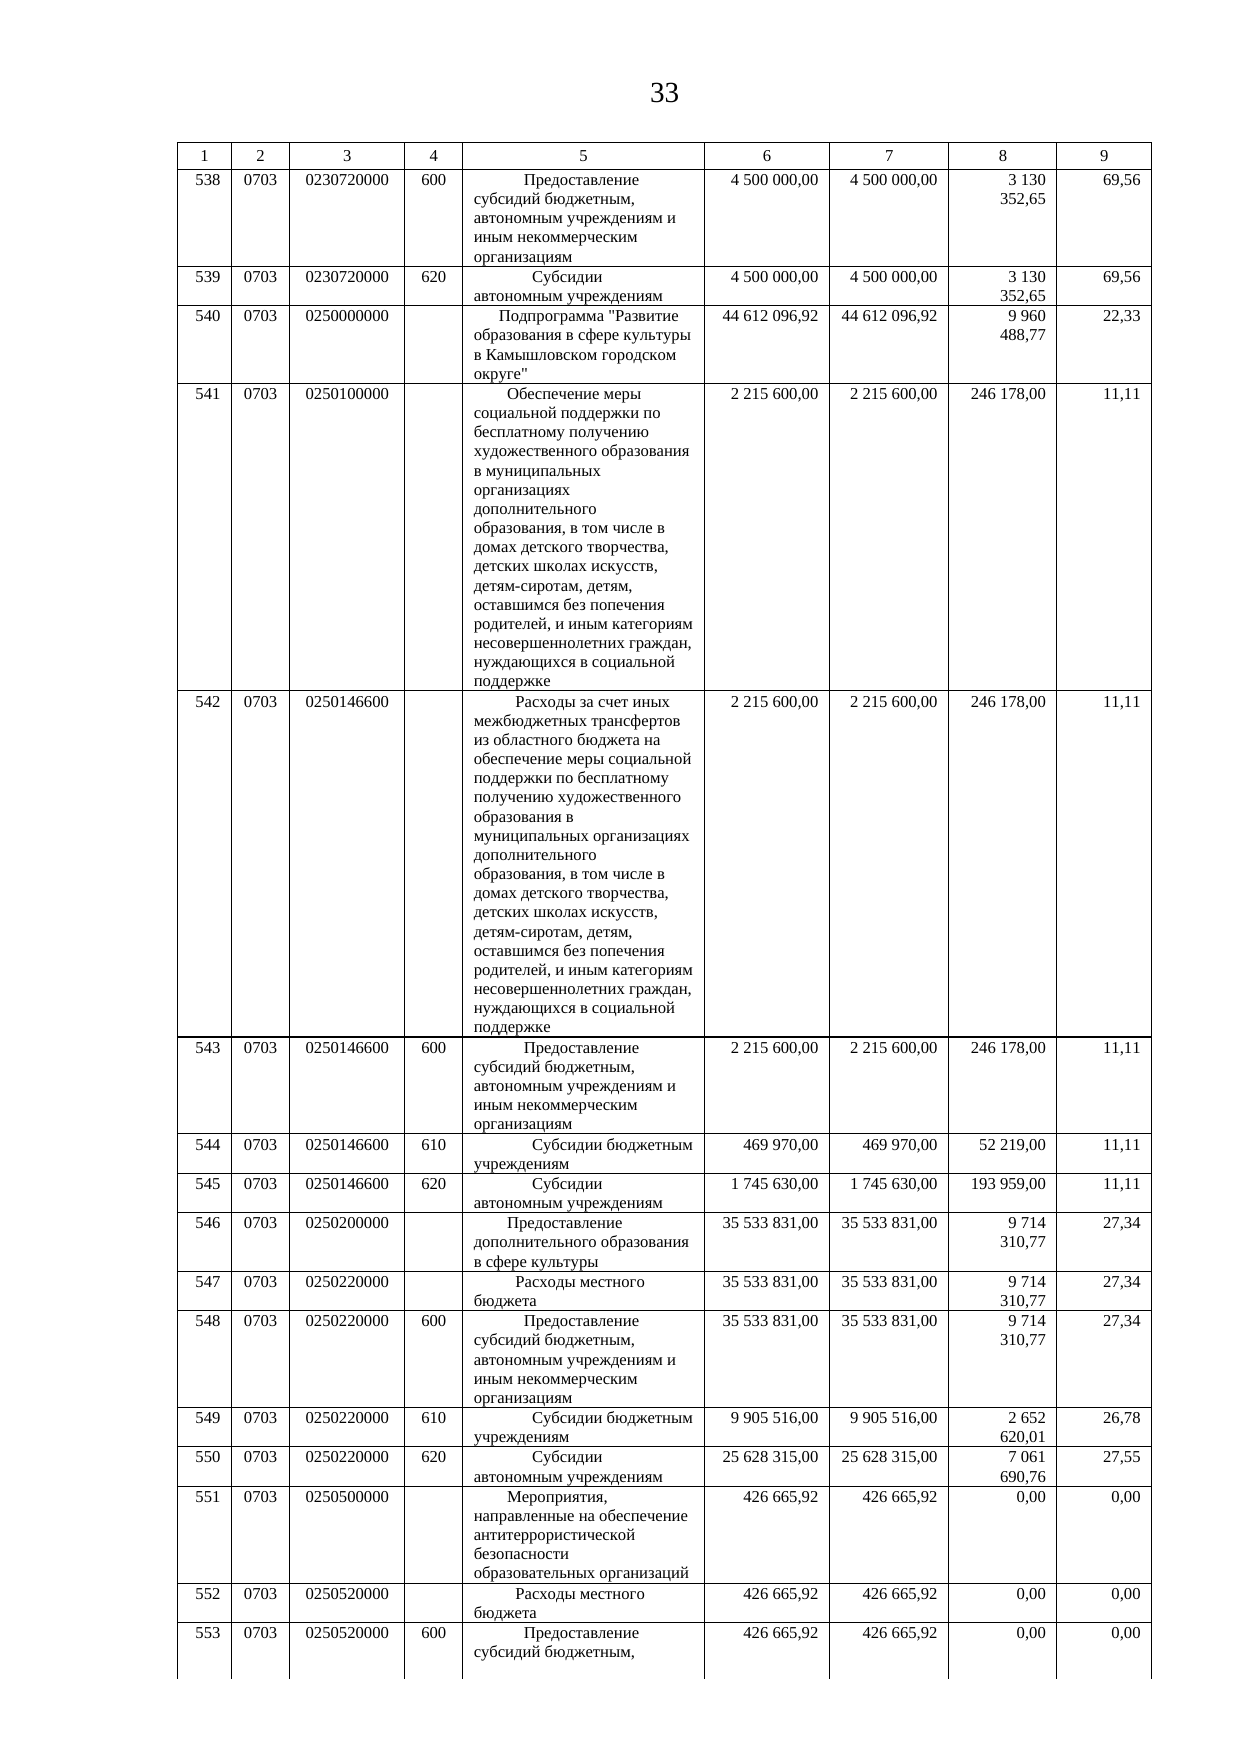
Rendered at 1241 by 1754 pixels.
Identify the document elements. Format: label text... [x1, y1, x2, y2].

table_cell 610 [405, 1134, 462, 1173]
table_cell 538 [178, 170, 231, 266]
table_cell 27,34 [1057, 1213, 1151, 1271]
table_cell Предоставление субсидий бюджетным, [463, 1623, 704, 1679]
table_cell 542 [178, 691, 231, 1036]
table_cell 0250520000 [290, 1623, 404, 1679]
table_cell 35 533 831,00 [830, 1213, 948, 1271]
table_cell 0,00 [1057, 1623, 1151, 1679]
table_cell 0703 [232, 170, 289, 266]
table_cell 0703 [232, 1174, 289, 1212]
table_cell 544 [178, 1134, 231, 1173]
table_cell 0,00 [949, 1584, 1056, 1622]
table_cell 545 [178, 1174, 231, 1212]
table_cell Предоставление субсидий бюджетным, автономным учреждениям и иным некоммерческим организациям [463, 170, 704, 266]
table_cell Субсидии бюджетным учреждениям [463, 1134, 704, 1173]
table_cell 0250220000 [290, 1447, 404, 1486]
table_cell 0703 [232, 306, 289, 383]
table_cell 246 178,00 [949, 691, 1056, 1036]
table_cell 469 970,00 [830, 1134, 948, 1173]
table_cell 9 905 516,00 [705, 1408, 829, 1446]
table_cell 69,56 [1057, 267, 1151, 305]
table_cell 27,34 [1057, 1272, 1151, 1310]
table_cell 0703 [232, 1487, 289, 1582]
table_cell 0250146600 [290, 1134, 404, 1173]
table_cell 0230720000 [290, 267, 404, 305]
table_header 2 [232, 143, 289, 169]
table_cell 11,11 [1057, 1038, 1151, 1133]
table_cell [405, 384, 462, 690]
table_cell 9 960 488,77 [949, 306, 1056, 383]
table_cell 0250100000 [290, 384, 404, 690]
table_cell [405, 1584, 462, 1622]
table_cell 0703 [232, 1623, 289, 1679]
table_cell 4 500 000,00 [705, 267, 829, 305]
table_cell 9 714 310,77 [949, 1311, 1056, 1407]
table_cell [405, 1272, 462, 1310]
table_cell 547 [178, 1272, 231, 1310]
table_cell 426 665,92 [705, 1623, 829, 1679]
table_cell Расходы за счет иных межбюджетных трансфертов из областного бюджета на обеспечение меры социальной поддержки по бесплатному получению художественного образования в муниципальных организациях дополнительного образования, в том числе в домах детского творчества, детских школах искусств, детям-сиротам, детям, оставшимся без попечения родителей, и иным категориям несовершеннолетних граждан, нуждающихся в социальной поддержке [463, 691, 704, 1036]
table_cell 1 745 630,00 [705, 1174, 829, 1212]
table_cell Расходы местного бюджета [463, 1584, 704, 1622]
table_cell 0703 [232, 1134, 289, 1173]
table_cell 9 905 516,00 [830, 1408, 948, 1446]
table_cell 2 215 600,00 [705, 384, 829, 690]
table_cell Обеспечение меры социальной поддержки по бесплатному получению художественного образования в муниципальных организациях дополнительного образования, в том числе в домах детского творчества, детских школах искусств, детям-сиротам, детям, оставшимся без попечения родителей, и иным категориям несовершеннолетних граждан, нуждающихся в социальной поддержке [463, 384, 704, 690]
table_cell 551 [178, 1487, 231, 1582]
table_cell 2 215 600,00 [830, 384, 948, 690]
table_cell 426 665,92 [705, 1584, 829, 1622]
table_cell 0703 [232, 1408, 289, 1446]
table_cell 546 [178, 1213, 231, 1271]
table_cell 0,00 [949, 1623, 1056, 1679]
table_cell 0230720000 [290, 170, 404, 266]
table_cell 7 061 690,76 [949, 1447, 1056, 1486]
table_cell 0250200000 [290, 1213, 404, 1271]
table_cell 0,00 [1057, 1584, 1151, 1622]
table_header 9 [1057, 143, 1151, 169]
table_cell 0703 [232, 1213, 289, 1271]
table_cell 4 500 000,00 [705, 170, 829, 266]
table_cell 22,33 [1057, 306, 1151, 383]
table_cell 0250220000 [290, 1408, 404, 1446]
table_cell 553 [178, 1623, 231, 1679]
table_cell 550 [178, 1447, 231, 1486]
table_cell 2 215 600,00 [705, 691, 829, 1036]
table_cell 27,34 [1057, 1311, 1151, 1407]
table_cell 2 215 600,00 [830, 691, 948, 1036]
table_cell 0703 [232, 1038, 289, 1133]
table_cell 0703 [232, 1584, 289, 1622]
table_cell 600 [405, 1038, 462, 1133]
table_header 8 [949, 143, 1056, 169]
table_cell 426 665,92 [705, 1487, 829, 1582]
table_cell 0703 [232, 1311, 289, 1407]
table_cell 35 533 831,00 [705, 1311, 829, 1407]
table_cell 9 714 310,77 [949, 1213, 1056, 1271]
table_cell 4 500 000,00 [830, 267, 948, 305]
table_cell Предоставление дополнительного образования в сфере культуры [463, 1213, 704, 1271]
table_cell 2 215 600,00 [705, 1038, 829, 1133]
table_header 5 [463, 143, 704, 169]
table_cell 541 [178, 384, 231, 690]
table_cell Субсидии автономным учреждениям [463, 1447, 704, 1486]
table_cell 426 665,92 [830, 1487, 948, 1582]
table_cell 469 970,00 [705, 1134, 829, 1173]
table_cell 3 130 352,65 [949, 170, 1056, 266]
table_cell 35 533 831,00 [830, 1272, 948, 1310]
table_cell 552 [178, 1584, 231, 1622]
table_cell [405, 1487, 462, 1582]
table_cell 549 [178, 1408, 231, 1446]
table_cell 44 612 096,92 [830, 306, 948, 383]
table_cell 2 215 600,00 [830, 1038, 948, 1133]
table_cell 0250146600 [290, 1174, 404, 1212]
table_cell [405, 691, 462, 1036]
table_cell 25 628 315,00 [705, 1447, 829, 1486]
table_cell Субсидии бюджетным учреждениям [463, 1408, 704, 1446]
table_cell Субсидии автономным учреждениям [463, 267, 704, 305]
table_cell Предоставление субсидий бюджетным, автономным учреждениям и иным некоммерческим организациям [463, 1311, 704, 1407]
table_cell 2 652 620,01 [949, 1408, 1056, 1446]
table_header 4 [405, 143, 462, 169]
table_cell 35 533 831,00 [830, 1311, 948, 1407]
table_cell 3 130 352,65 [949, 267, 1056, 305]
table_cell 620 [405, 1174, 462, 1212]
table_cell 548 [178, 1311, 231, 1407]
table_cell 0250500000 [290, 1487, 404, 1582]
table_cell 1 745 630,00 [830, 1174, 948, 1212]
table_cell 600 [405, 170, 462, 266]
table_cell 35 533 831,00 [705, 1213, 829, 1271]
table_cell 0703 [232, 691, 289, 1036]
table_cell 246 178,00 [949, 384, 1056, 690]
table_cell 0703 [232, 1447, 289, 1486]
table_cell 52 219,00 [949, 1134, 1056, 1173]
table_cell 11,11 [1057, 384, 1151, 690]
table_cell 4 500 000,00 [830, 170, 948, 266]
table_cell 0250520000 [290, 1584, 404, 1622]
table_cell Субсидии автономным учреждениям [463, 1174, 704, 1212]
table_cell 11,11 [1057, 1134, 1151, 1173]
table_cell 11,11 [1057, 691, 1151, 1036]
table_cell 600 [405, 1623, 462, 1679]
table_cell 0250220000 [290, 1311, 404, 1407]
table_cell 539 [178, 267, 231, 305]
table_cell 11,11 [1057, 1174, 1151, 1212]
table_header 1 [178, 143, 231, 169]
table_cell 27,55 [1057, 1447, 1151, 1486]
table_cell [405, 306, 462, 383]
table_cell 543 [178, 1038, 231, 1133]
table_cell 620 [405, 267, 462, 305]
table_cell 0,00 [1057, 1487, 1151, 1582]
table_cell 44 612 096,92 [705, 306, 829, 383]
table_cell 0250220000 [290, 1272, 404, 1310]
table_cell 25 628 315,00 [830, 1447, 948, 1486]
table_cell 9 714 310,77 [949, 1272, 1056, 1310]
table_cell 246 178,00 [949, 1038, 1056, 1133]
table_header 6 [705, 143, 829, 169]
table_cell Расходы местного бюджета [463, 1272, 704, 1310]
table_cell 0703 [232, 384, 289, 690]
table_cell 0703 [232, 1272, 289, 1310]
table_cell 35 533 831,00 [705, 1272, 829, 1310]
table_cell 26,78 [1057, 1408, 1151, 1446]
table_cell 69,56 [1057, 170, 1151, 266]
table_cell 0250146600 [290, 1038, 404, 1133]
table_cell 0,00 [949, 1487, 1056, 1582]
table_cell 540 [178, 306, 231, 383]
table_cell 0250000000 [290, 306, 404, 383]
table_cell Подпрограмма "Развитие образования в сфере культуры в Камышловском городском округе" [463, 306, 704, 383]
table_cell 426 665,92 [830, 1584, 948, 1622]
table_header 7 [830, 143, 948, 169]
table_cell 0703 [232, 267, 289, 305]
table_cell 426 665,92 [830, 1623, 948, 1679]
table_cell [405, 1213, 462, 1271]
table_cell 620 [405, 1447, 462, 1486]
table_cell 600 [405, 1311, 462, 1407]
table_cell 0250146600 [290, 691, 404, 1036]
table_cell Предоставление субсидий бюджетным, автономным учреждениям и иным некоммерческим организациям [463, 1038, 704, 1133]
table_cell Мероприятия, направленные на обеспечение антитеррористической безопасности образовательных организаций [463, 1487, 704, 1582]
table_cell 193 959,00 [949, 1174, 1056, 1212]
table_header 3 [290, 143, 404, 169]
table_cell 610 [405, 1408, 462, 1446]
